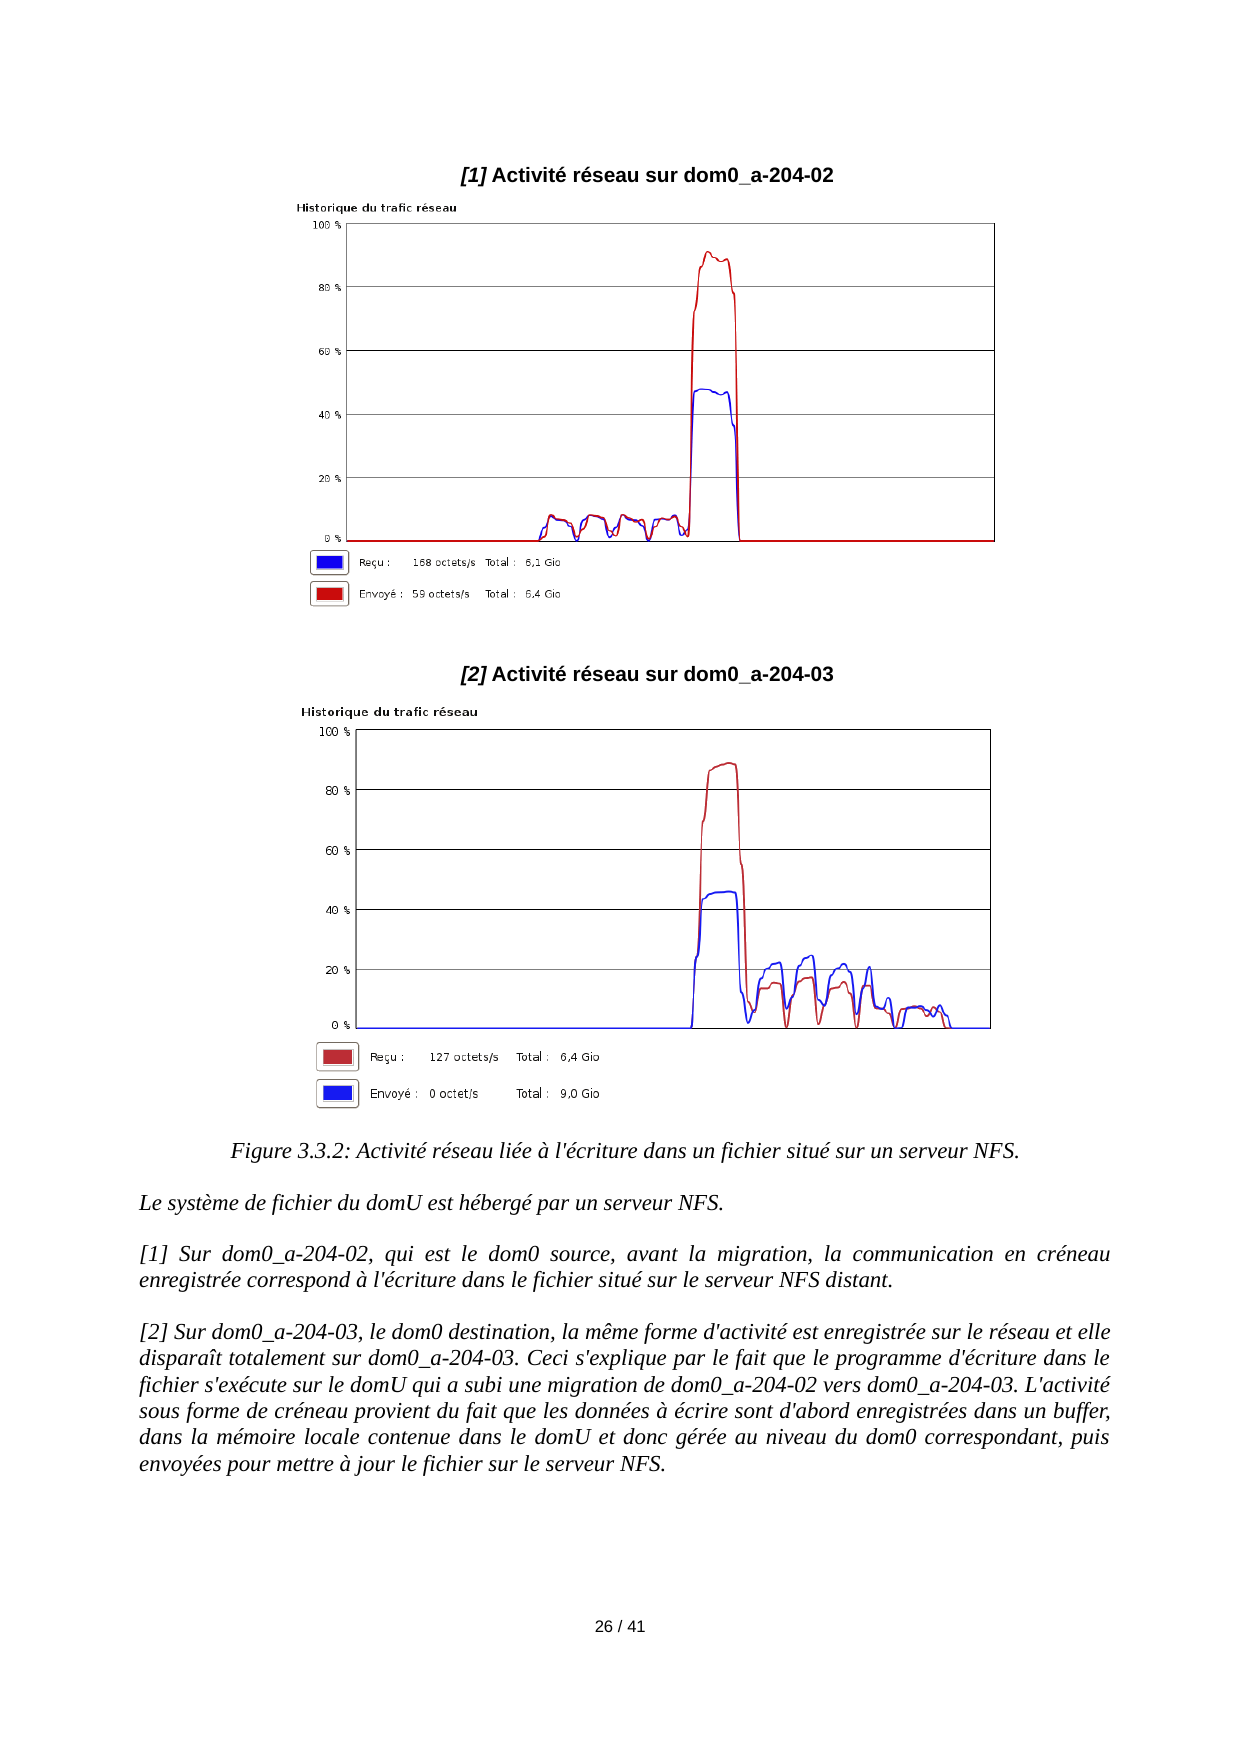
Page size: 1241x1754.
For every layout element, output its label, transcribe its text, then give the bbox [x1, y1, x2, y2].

text Figure 3.3.2: Activité réseau liée à l'écriture dans un fichier situé sur un serveur NFS. [139, 1137, 1114, 1164]
text [1] Sur dom0_a-204-02, qui est le dom0 source, avant la migration, la communication en créneau enregistrée correspond à l'écriture dans le fichier situé sur le serveur NFS distant. [139, 1240, 1114, 1293]
text [2] Sur dom0_a-204-03, le dom0 destination, la même forme d'activité est enregistrée sur le réseau et elle disparaît totalement sur dom0_a-204-03. Ceci s'explique par le fait que le programme d'écriture dans le fichier s'exécute sur le domU qui a subi une migration de dom0_a-204-02 vers dom0_a-204-03. L'activité sous forme de créneau provient du fait que les données à écrire sont d'abord enregistrées dans un buffer, dans la mémoire locale contenue dans le domU et donc gérée au niveau du dom0 correspondant, puis envoyées pour mettre à jour le fichier sur le serveur NFS. [139, 1318, 1114, 1476]
picture [293, 698, 1002, 1113]
text [1] Activité réseau sur dom0_a-204-02 [139, 163, 1114, 187]
text Le système de fichier du domU est hébergé par un serveur NFS. [139, 1189, 1114, 1215]
text [2] Activité réseau sur dom0_a-204-03 [139, 662, 1114, 686]
picture [293, 199, 1002, 614]
